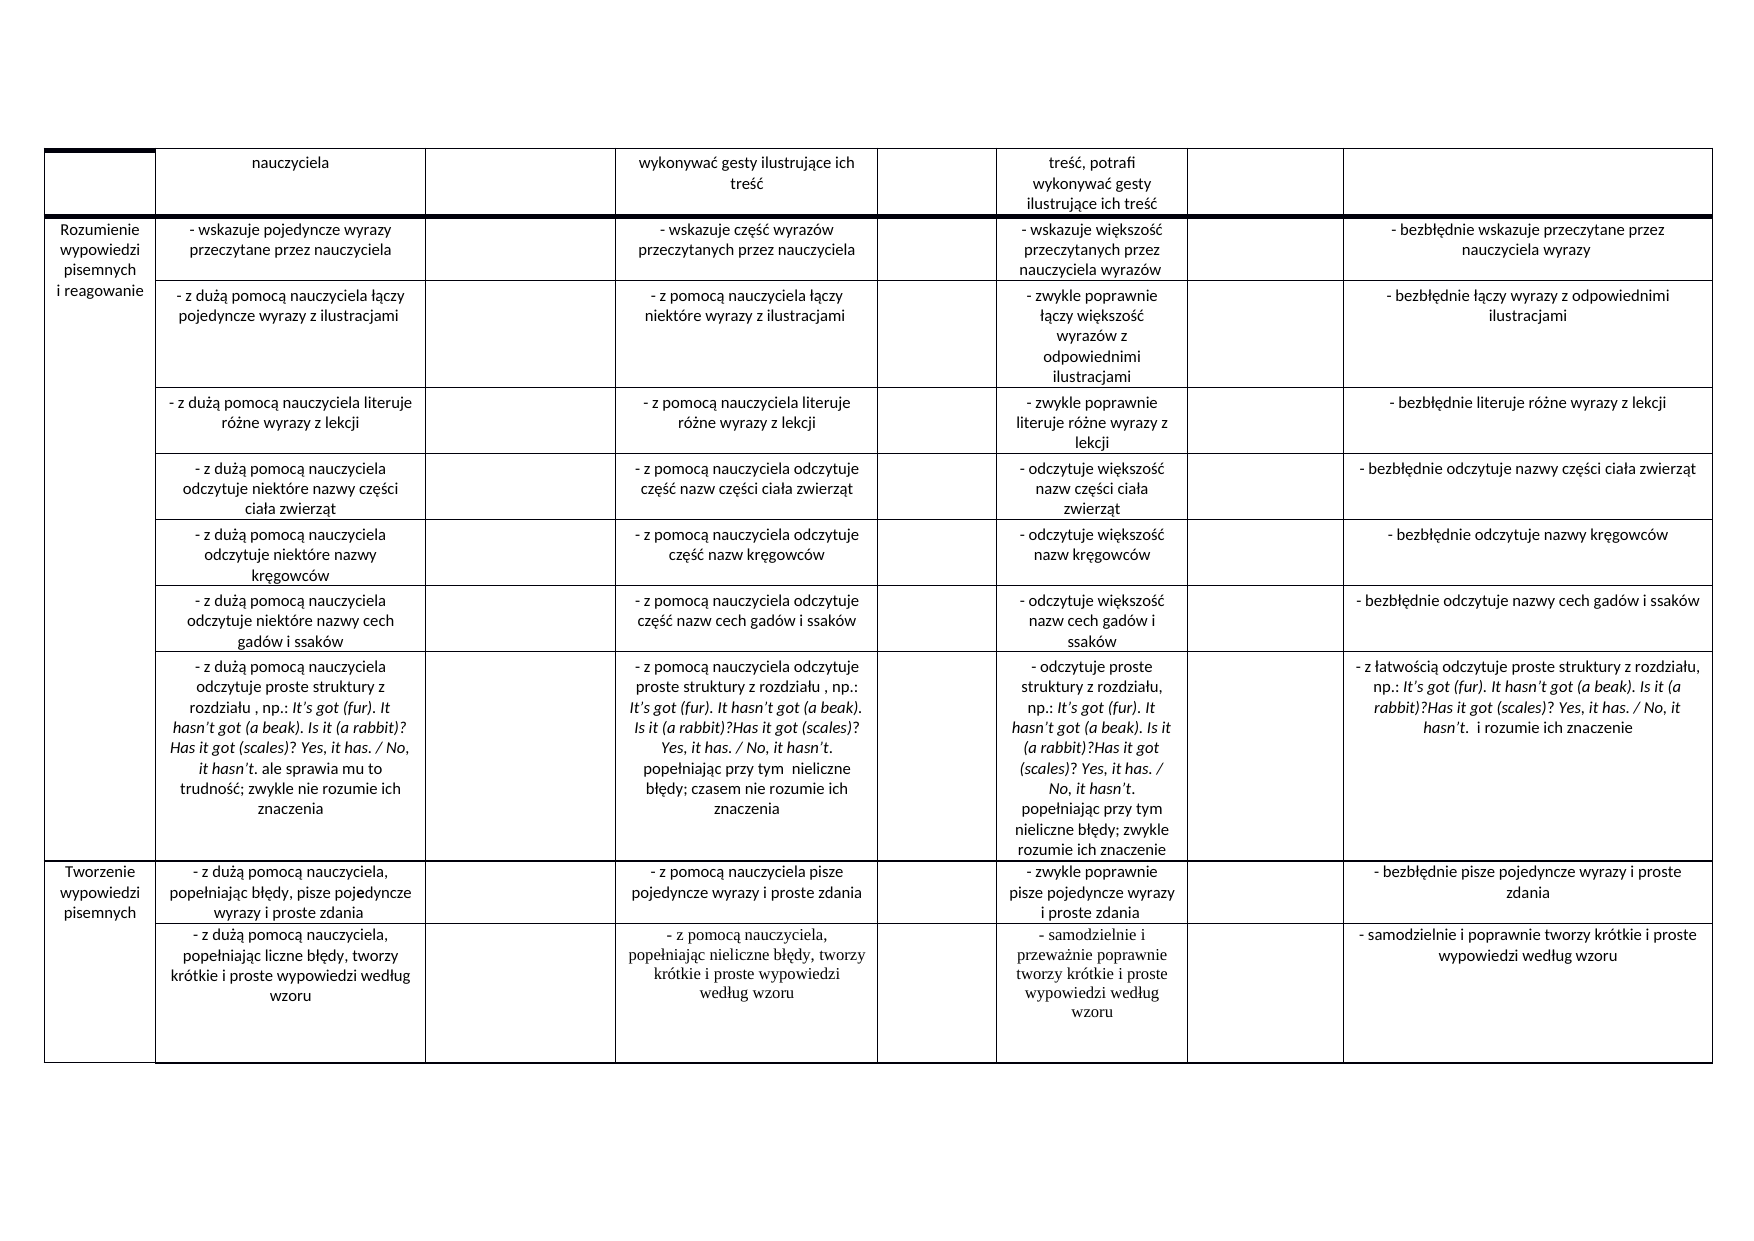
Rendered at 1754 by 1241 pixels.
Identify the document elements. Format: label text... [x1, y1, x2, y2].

table_cell - bezbłędnie odczytuje nazwy kręgowców [1344, 520, 1712, 585]
table_cell [878, 520, 996, 585]
table_cell [426, 924, 615, 1062]
table_cell [1188, 281, 1343, 387]
table_cell - z dużą pomocą nauczyciela, popełniając błędy, pisze pojedyncze wyrazy i proste zdania [156, 862, 425, 923]
table_cell [1188, 219, 1343, 280]
table_cell - z pomocą nauczyciela literuje różne wyrazy z lekcji [616, 388, 877, 453]
table_cell - samodzielnie i przeważnie poprawnie tworzy krótkie i proste wypowiedzi według wzoru [997, 924, 1187, 1062]
table_cell [426, 454, 615, 519]
table_cell [878, 924, 996, 1062]
table_cell Rozumienie wypowiedzi pisemnych i reagowanie [45, 219, 155, 859]
table_cell [878, 862, 996, 923]
table_cell [1344, 149, 1712, 214]
table_cell - odczytuje większość nazw cech gadów i ssaków [997, 586, 1187, 651]
table_cell [426, 520, 615, 585]
table_cell - wskazuje większość przeczytanych przez nauczyciela wyrazów [997, 219, 1187, 280]
table_cell [1188, 586, 1343, 651]
table_cell [878, 388, 996, 453]
table_cell - bezbłędnie odczytuje nazwy części ciała zwierząt [1344, 454, 1712, 519]
table_cell [878, 149, 996, 214]
table_cell - bezbłędnie łączy wyrazy z odpowiednimi ilustracjami [1344, 281, 1712, 387]
table_cell [426, 862, 615, 923]
table_cell - odczytuje proste struktury z rozdziału, np.: It’s got (fur). It hasn’t got (a beak). Is it (a rabbit)?Has it got (scales)? Yes, it has. / No, it hasn’t. popełniając przy tym nieliczne błędy; zwykle rozumie ich znaczenie [997, 652, 1187, 859]
table_cell - zwykle poprawnie łączy większość wyrazów z odpowiednimi ilustracjami [997, 281, 1187, 387]
table_cell [426, 149, 615, 214]
table_cell - wskazuje część wyrazów przeczytanych przez nauczyciela [616, 219, 877, 280]
table_cell [1188, 862, 1343, 923]
table_cell [426, 281, 615, 387]
table_cell [426, 219, 615, 280]
table_cell Tworzenie wypowiedzi pisemnych [45, 862, 155, 1062]
table_cell - z pomocą nauczyciela odczytuje część nazw części ciała zwierząt [616, 454, 877, 519]
table_cell wykonywać gesty ilustrujące ich treść [616, 149, 877, 214]
table_cell - odczytuje większość nazw części ciała zwierząt [997, 454, 1187, 519]
table_cell - z pomocą nauczyciela pisze pojedyncze wyrazy i proste zdania [616, 862, 877, 923]
table_cell [878, 652, 996, 859]
table_cell - z pomocą nauczyciela odczytuje część nazw kręgowców [616, 520, 877, 585]
table_cell - wskazuje pojedyncze wyrazy przeczytane przez nauczyciela [156, 219, 425, 280]
table_cell [878, 219, 996, 280]
table_cell - bezbłędnie odczytuje nazwy cech gadów i ssaków [1344, 586, 1712, 651]
table_cell - bezbłędnie literuje różne wyrazy z lekcji [1344, 388, 1712, 453]
table_cell - samodzielnie i poprawnie tworzy krótkie i proste wypowiedzi według wzoru [1344, 924, 1712, 1062]
table_cell [878, 586, 996, 651]
table_cell [1188, 520, 1343, 585]
table_cell [878, 454, 996, 519]
table_cell - z dużą pomocą nauczyciela odczytuje niektóre nazwy cech gadów i ssaków [156, 586, 425, 651]
table_cell - z pomocą nauczyciela odczytuje proste struktury z rozdziału , np.: It’s got (fur). It hasn’t got (a beak). Is it (a rabbit)?Has it got (scales)? Yes, it has. / No, it hasn’t. popełniając przy tym nieliczne błędy; czasem nie rozumie ich znaczenia [616, 652, 877, 859]
table_cell nauczyciela [156, 149, 425, 214]
table_cell [1188, 652, 1343, 859]
table_cell - z łatwością odczytuje proste struktury z rozdziału, np.: It’s got (fur). It hasn’t got (a beak). Is it (a rabbit)?Has it got (scales)? Yes, it has. / No, it hasn’t. i rozumie ich znaczenie [1344, 652, 1712, 859]
table_cell - z dużą pomocą nauczyciela odczytuje niektóre nazwy części ciała zwierząt [156, 454, 425, 519]
table_cell - z pomocą nauczyciela odczytuje część nazw cech gadów i ssaków [616, 586, 877, 651]
table_cell [426, 652, 615, 859]
table_cell [1188, 149, 1343, 214]
table_cell [1188, 924, 1343, 1062]
table_cell - bezbłędnie pisze pojedyncze wyrazy i proste zdania [1344, 862, 1712, 923]
table_cell [1188, 388, 1343, 453]
table_cell [426, 388, 615, 453]
table_cell - zwykle poprawnie pisze pojedyncze wyrazy i proste zdania [997, 862, 1187, 923]
table_cell - z dużą pomocą nauczyciela odczytuje proste struktury z rozdziału , np.: It’s got (fur). It hasn’t got (a beak). Is it (a rabbit)?Has it got (scales)? Yes, it has. / No, it hasn’t. ale sprawia mu to trudność; zwykle nie rozumie ich znaczenia [156, 652, 425, 859]
table_cell - z dużą pomocą nauczyciela literuje różne wyrazy z lekcji [156, 388, 425, 453]
table_cell treść, potrafi wykonywać gesty ilustrujące ich treść [997, 149, 1187, 214]
table_cell [45, 153, 155, 214]
table_cell [1188, 454, 1343, 519]
table_cell - z dużą pomocą nauczyciela, popełniając liczne błędy, tworzy krótkie i proste wypowiedzi według wzoru [156, 924, 425, 1062]
table_cell - zwykle poprawnie literuje różne wyrazy z lekcji [997, 388, 1187, 453]
table_cell [426, 586, 615, 651]
table_cell [878, 281, 996, 387]
table_cell - z pomocą nauczyciela łączy niektóre wyrazy z ilustracjami [616, 281, 877, 387]
table_cell - odczytuje większość nazw kręgowców [997, 520, 1187, 585]
table_cell - bezbłędnie wskazuje przeczytane przez nauczyciela wyrazy [1344, 219, 1712, 280]
table_cell - z dużą pomocą nauczyciela odczytuje niektóre nazwy kręgowców [156, 520, 425, 585]
table_cell - z dużą pomocą nauczyciela łączy pojedyncze wyrazy z ilustracjami [156, 281, 425, 387]
table_cell - z pomocą nauczyciela, popełniając nieliczne błędy, tworzy krótkie i proste wypowiedzi według wzoru [616, 924, 877, 1062]
